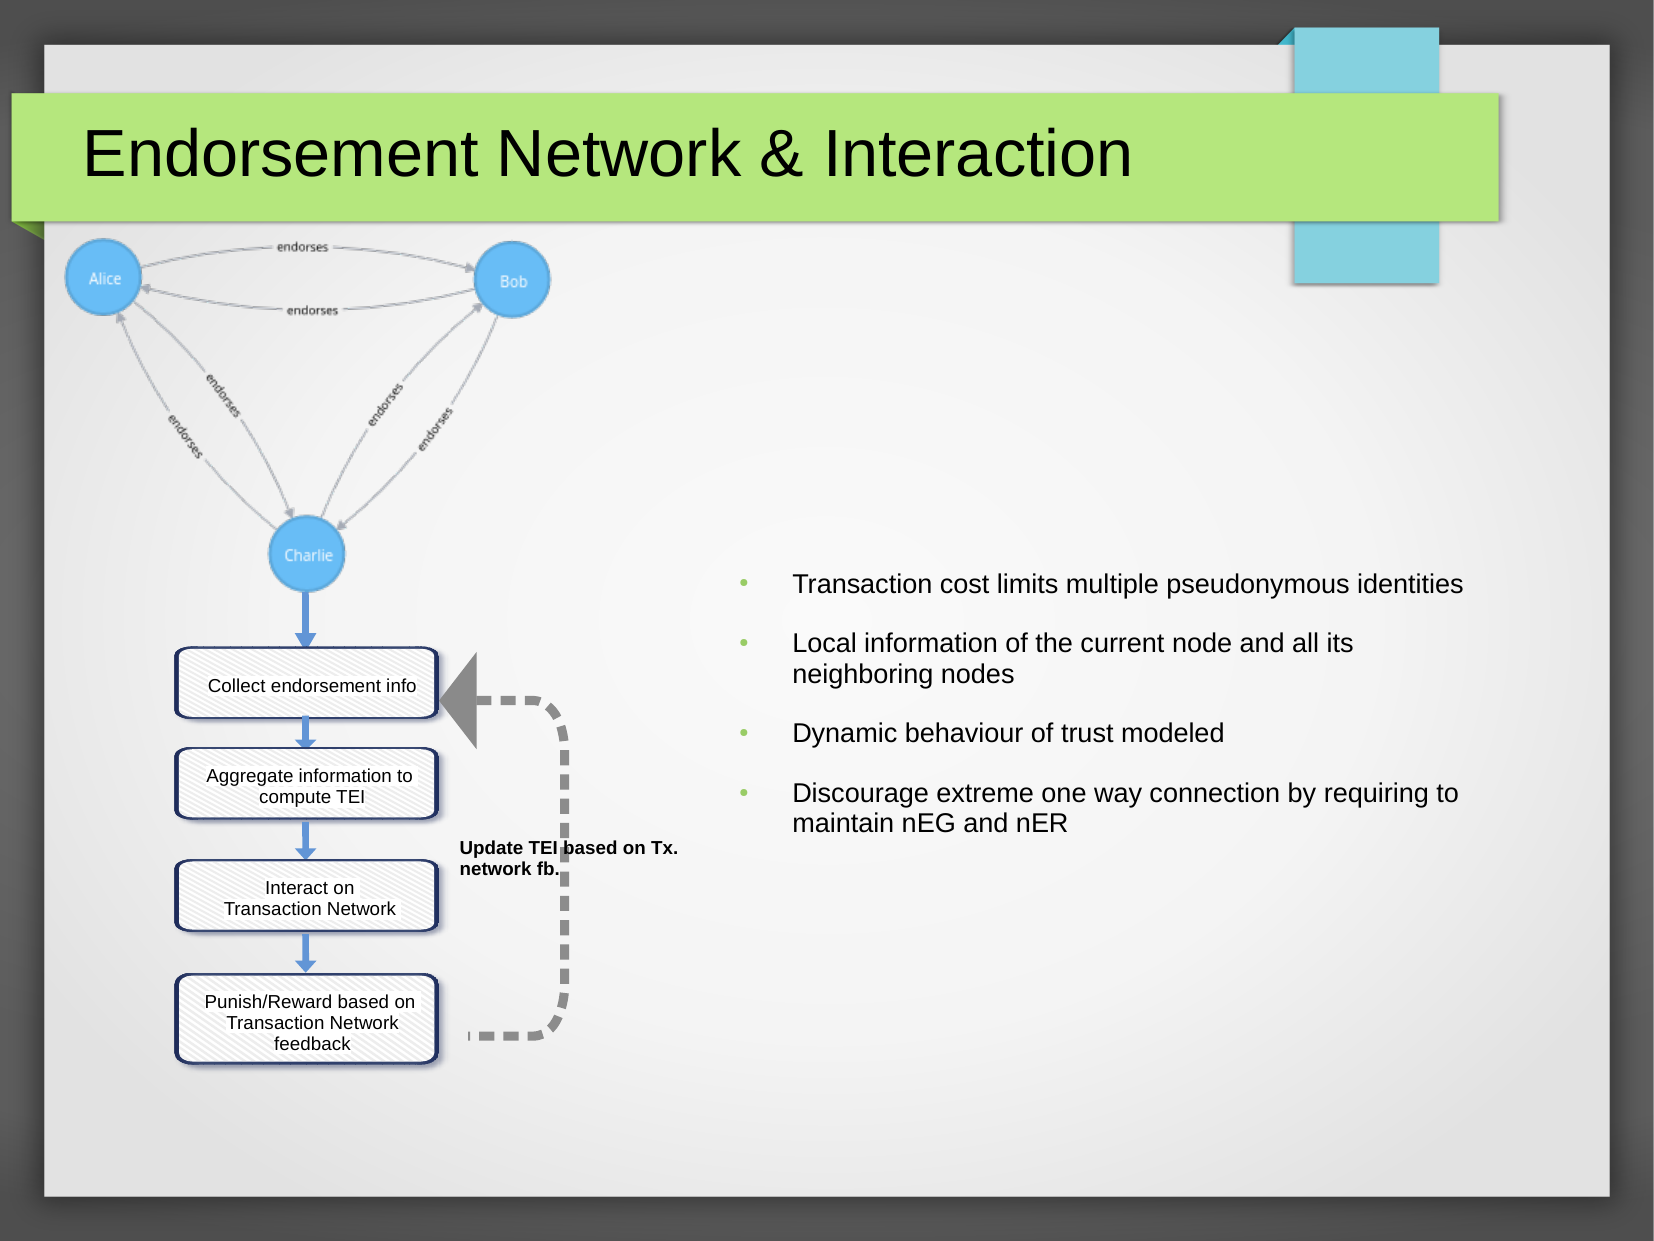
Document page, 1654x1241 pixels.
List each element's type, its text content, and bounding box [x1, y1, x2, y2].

list Transaction cost limits multiple pseudonymous identities Local information of the current node and all its neighboring nodes Dynamic behaviour of trust modeled Discourage extreme one way connection by requiring to maintain nEG and nER [721, 568, 1494, 1116]
picture [0, 0, 1654, 1241]
text_box Update TEI based on Tx. network fb. [444, 830, 722, 931]
title Endorsement Network & Interaction [82, 94, 1493, 213]
